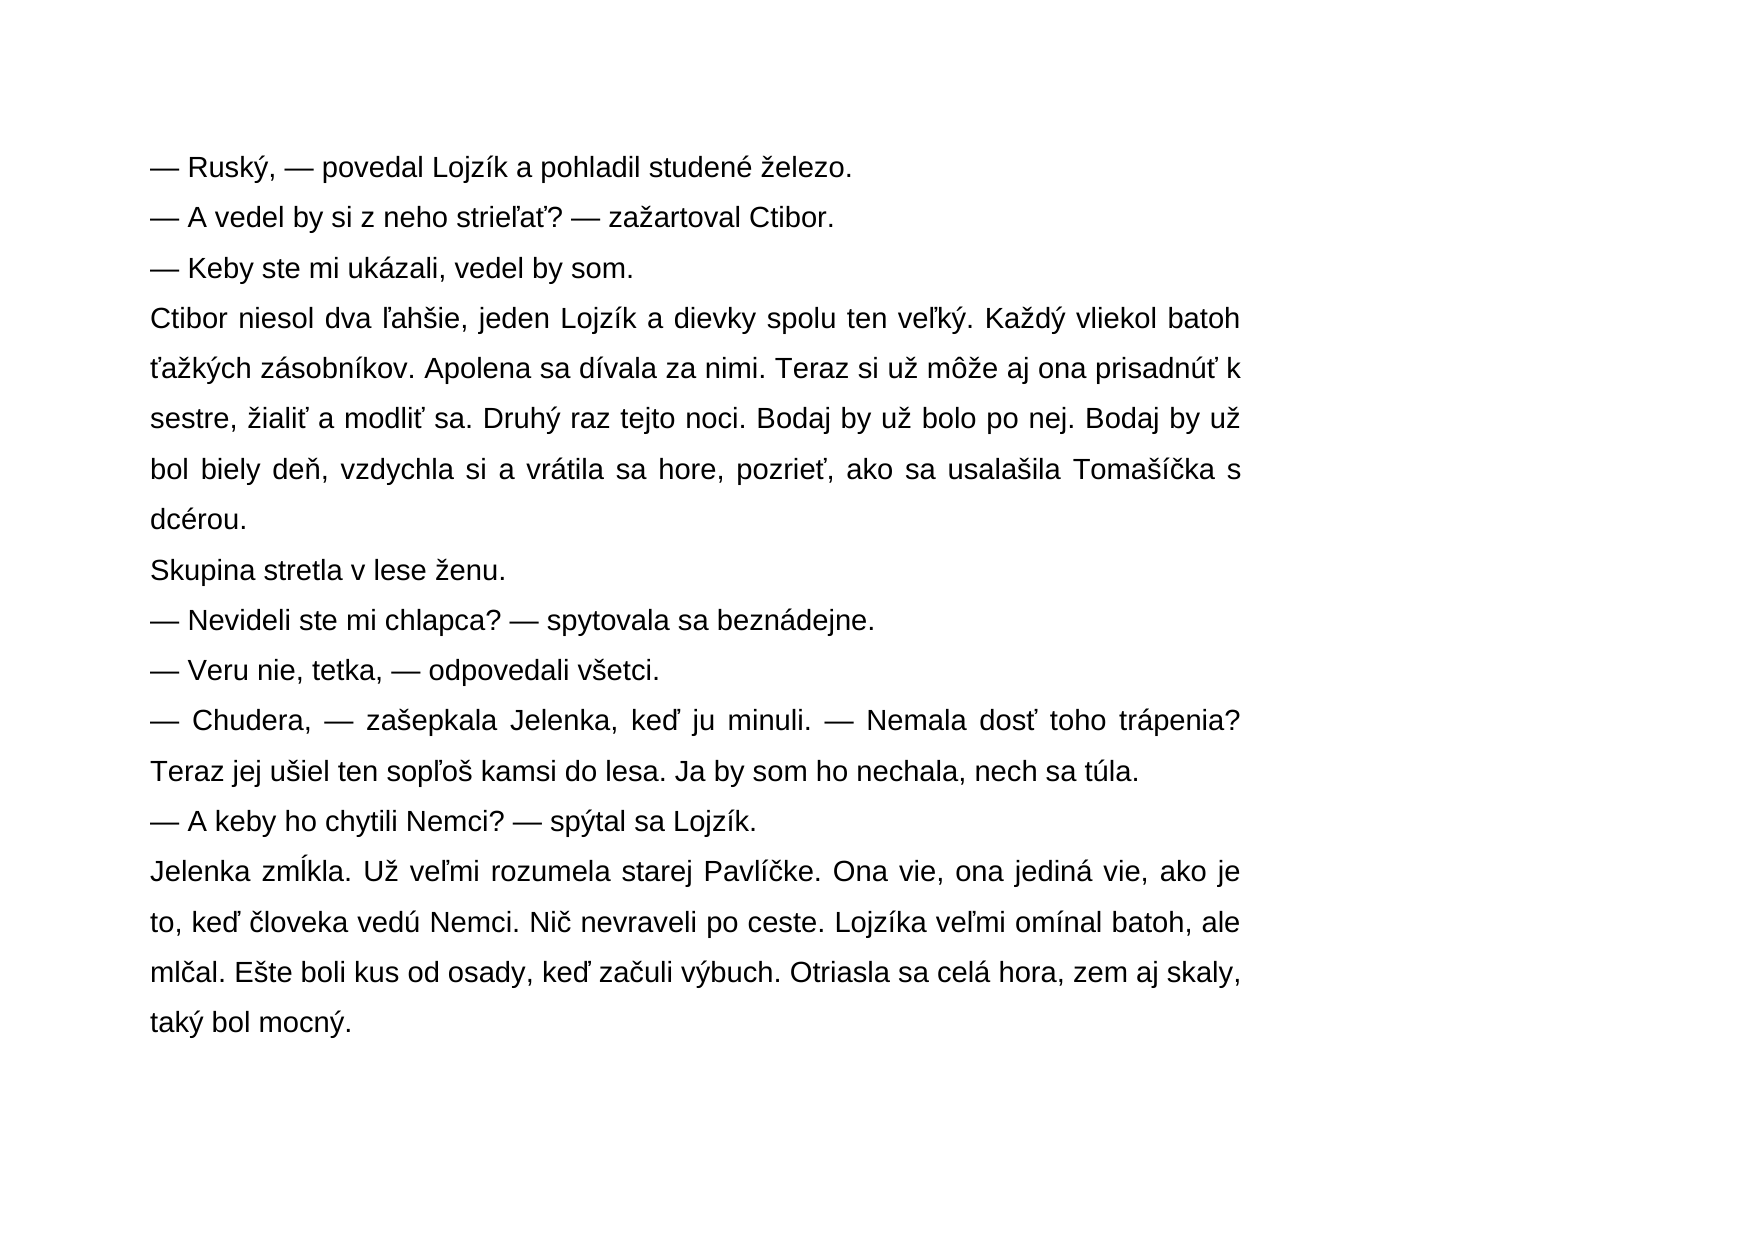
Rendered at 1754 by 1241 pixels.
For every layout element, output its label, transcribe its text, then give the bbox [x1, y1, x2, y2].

text — A keby ho chytili Nemci? — spýtal sa Lojzík. [150, 804, 1243, 838]
text Ctibor niesol dva ľahšie, jeden Lojzík a dievky spolu ten veľký. Každý vliekol batoh ťažkých zásobníkov. Apolena sa dívala za nimi. Teraz si už môže aj ona prisadnúť k sestre, žialiť a modliť sa. Druhý raz tejto noci. Bodaj by už bolo po nej. Bodaj by už bol biely deň, vzdychla si a vrátila sa hore, pozrieť, ako sa usalašila Tomašíčka s dcérou. [150, 301, 1243, 536]
text Jelenka zmĺkla. Už veľmi rozumela starej Pavlíčke. Ona vie, ona jediná vie, ako je to, keď človeka vedú Nemci. Nič nevraveli po ceste. Lojzíka veľmi omínal batoh, ale mlčal. Ešte boli kus od osady, keď začuli výbuch. Otriasla sa celá hora, zem aj skaly, taký bol mocný. [150, 854, 1243, 1039]
text — Keby ste mi ukázali, vedel by som. [150, 251, 1243, 284]
text — Chudera, — zašepkala Jelenka, keď ju minuli. — Nemala dosť toho trápenia? Teraz jej ušiel ten sopľoš kamsi do lesa. Ja by som ho nechala, nech sa túla. [150, 703, 1243, 787]
text Skupina stretla v lese ženu. [150, 552, 1243, 586]
text — Ruský, — povedal Lojzík a pohladil studené železo. [150, 150, 1243, 183]
text — Veru nie, tetka, — odpovedali všetci. [150, 653, 1243, 687]
text — Nevideli ste mi chlapca? — spytovala sa beznádejne. [150, 603, 1243, 636]
text — A vedel by si z neho strieľať? — zažartoval Ctibor. [150, 200, 1243, 234]
